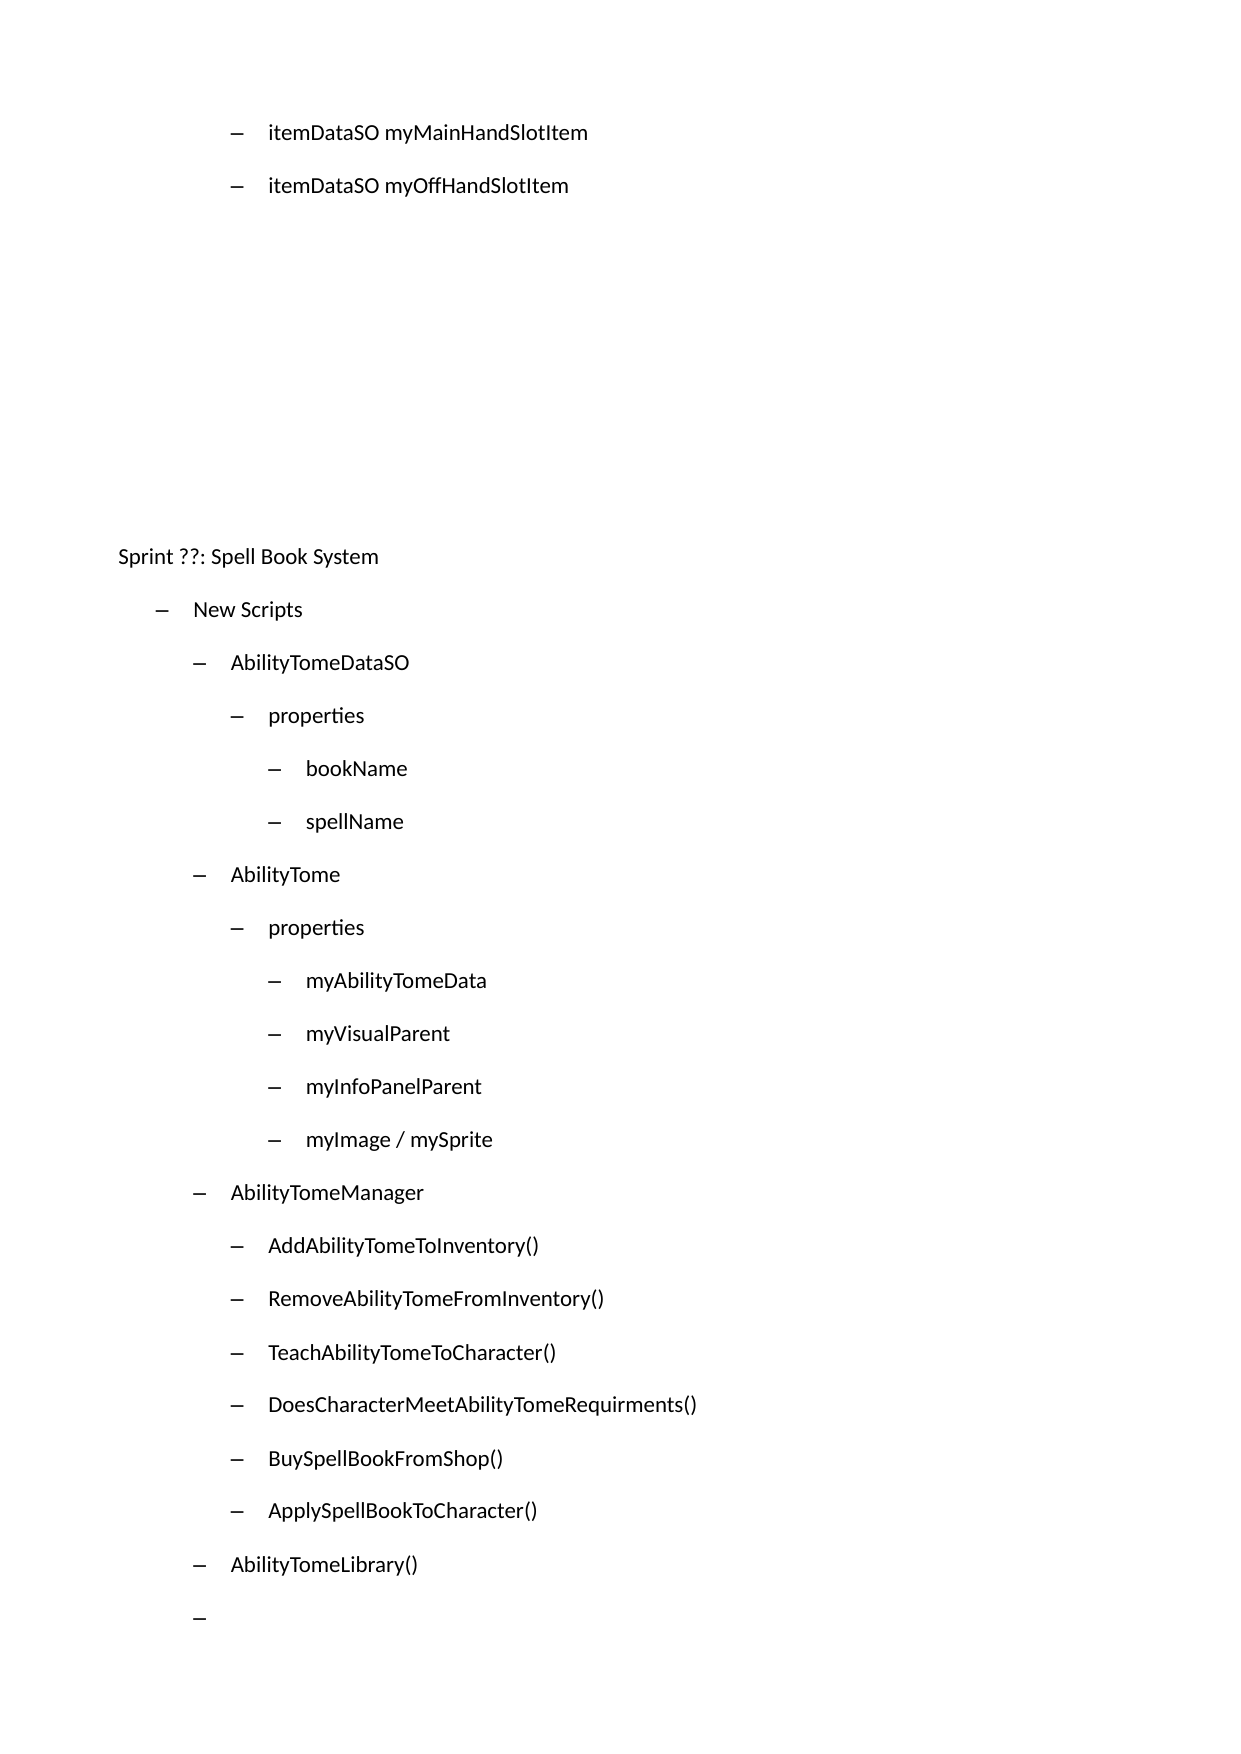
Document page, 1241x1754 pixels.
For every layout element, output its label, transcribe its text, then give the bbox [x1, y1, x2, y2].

text Sprint ??: Spell Book System [118, 542, 1122, 570]
list bookName [268, 754, 1122, 782]
list BuySpellBookFromShop() [231, 1444, 1122, 1472]
list RemoveAbilityTomeFromInventory() [231, 1284, 1122, 1313]
list properties [231, 701, 1122, 729]
list itemDataSO myMainHandSlotItem [231, 118, 1122, 146]
list myAbilityTomeData [268, 966, 1122, 994]
list AbilityTomeManager [193, 1178, 1122, 1207]
list ApplySpellBookToCharacter() [231, 1497, 1122, 1525]
list properties [231, 913, 1122, 941]
list TeachAbilityTomeToCharacter() [231, 1338, 1122, 1366]
list AbilityTomeLibrary() [193, 1550, 1122, 1578]
list DoesCharacterMeetAbilityTomeRequirments() [231, 1391, 1122, 1419]
list myInfoPanelParent [268, 1072, 1122, 1101]
list myImage / mySprite [268, 1126, 1122, 1153]
list AbilityTomeDataSO [193, 648, 1122, 676]
list AbilityTome [193, 860, 1122, 888]
list spellName [268, 807, 1122, 835]
list myVisualParent [268, 1019, 1122, 1047]
list New Scripts [156, 595, 1122, 623]
list itemDataSO myOffHandSlotItem [231, 171, 1122, 199]
list AddAbilityTomeToInventory() [231, 1232, 1122, 1259]
